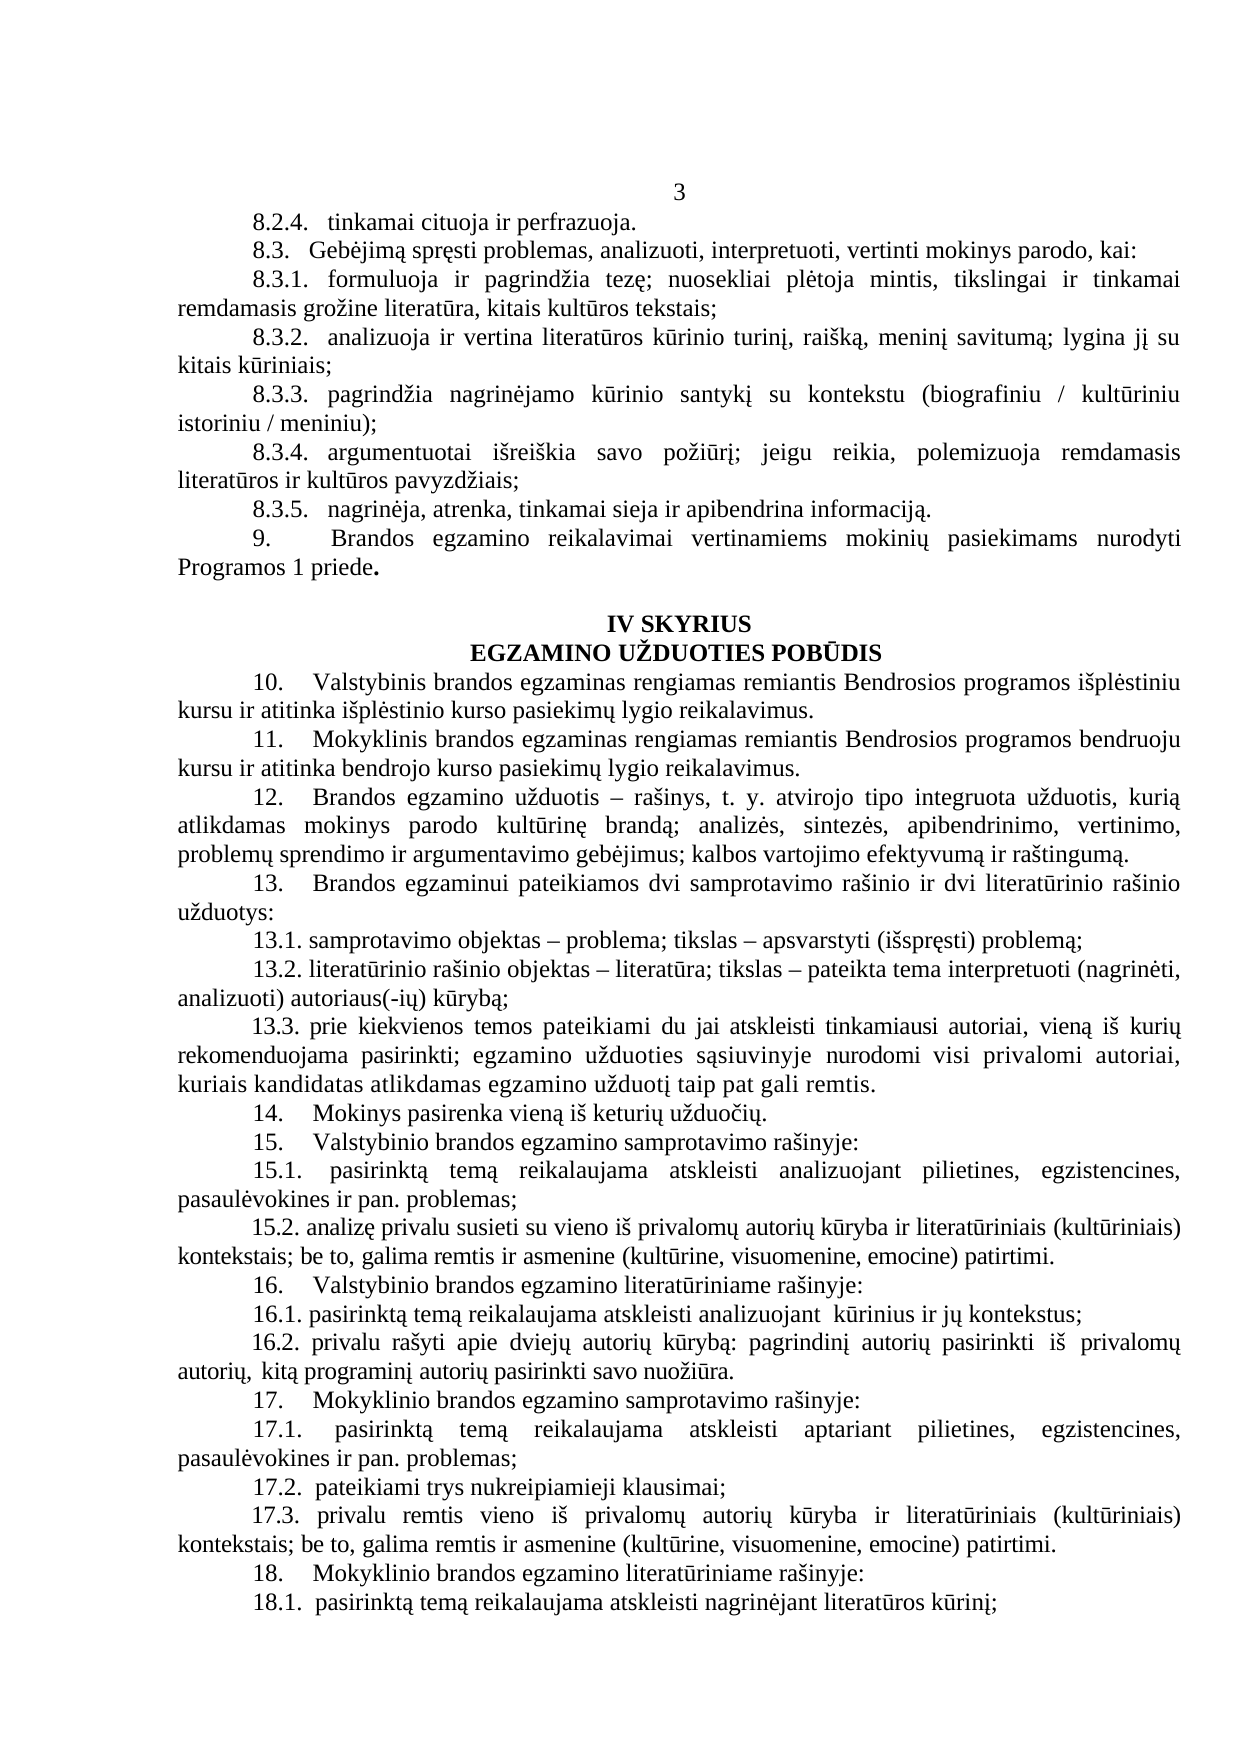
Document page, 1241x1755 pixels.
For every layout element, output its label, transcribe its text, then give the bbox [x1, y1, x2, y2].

text 8.3.5. nagrinėja, atrenka, tinkamai sieja ir apibendrina informaciją. [177, 494, 1181, 523]
text 8.2.4. tinkamai cituoja ir perfrazuoja. [177, 207, 1181, 235]
text IV SKYRIUS [177, 609, 1181, 638]
text 8.3.4. argumentuotai išreiškia savo požiūrį; jeigu reikia, polemizuoja remdamasis literatūros ir kultūros pavyzdžiais; [177, 437, 1181, 494]
text 15.2. analizę privalu susieti su vieno iš privalomų autorių kūryba ir literatūriniais (kultūriniais) kontekstais; be to, galima remtis ir asmenine (kultūrine, visuomenine, emocine) patirtimi. [177, 1213, 1181, 1270]
text 15.1. pasirinktą temą reikalaujama atskleisti analizuojant pilietines, egzistencines, pasaulėvokines ir pan. problemas; [177, 1155, 1181, 1213]
text 17. Mokyklinio brandos egzamino samprotavimo rašinyje: [177, 1385, 1181, 1414]
text 11. Mokyklinis brandos egzaminas rengiamas remiantis Bendrosios programos bendruoju kursu ir atitinka bendrojo kurso pasiekimų lygio reikalavimus. [177, 724, 1181, 782]
text 16.1. pasirinktą temą reikalaujama atskleisti analizuojant kūrinius ir jų kontekstus; [177, 1299, 1181, 1328]
text 13.3. prie kiekvienos temos pateikiami du jai atskleisti tinkamiausi autoriai, vieną iš kurių rekomenduojama pasirinkti; egzamino užduoties sąsiuvinyje nurodomi visi privalomi autoriai, kuriais kandidatas atlikdamas egzamino užduotį taip pat gali remtis. [177, 1012, 1181, 1098]
text EGZAMINO UŽDUOTIES POBŪDIS [177, 638, 1181, 667]
text 8.3.1. formuluoja ir pagrindžia tezę; nuosekliai plėtoja mintis, tikslingai ir tinkamai remdamasis grožine literatūra, kitais kultūros tekstais; [177, 264, 1181, 322]
text 17.1. pasirinktą temą reikalaujama atskleisti aptariant pilietines, egzistencines, pasaulėvokines ir pan. problemas; [177, 1414, 1181, 1472]
text 8.3.2. analizuoja ir vertina literatūros kūrinio turinį, raišką, meninį savitumą; lygina jį su kitais kūriniais; [177, 322, 1181, 379]
text 8.3. Gebėjimą spręsti problemas, analizuoti, interpretuoti, vertinti mokinys parodo, kai: [177, 235, 1181, 264]
text 18.1. pasirinktą temą reikalaujama atskleisti nagrinėjant literatūros kūrinį; [177, 1587, 1181, 1615]
text 13.1. samprotavimo objektas – problema; tikslas – apsvarstyti (išspręsti) problemą; [177, 925, 1181, 954]
text 10. Valstybinis brandos egzaminas rengiamas remiantis Bendrosios programos išplėstiniu kursu ir atitinka išplėstinio kurso pasiekimų lygio reikalavimus. [177, 667, 1181, 724]
text 13.2. literatūrinio rašinio objektas – literatūra; tikslas – pateikta tema interpretuoti (nagrinėti, analizuoti) autoriaus(-ių) kūrybą; [177, 954, 1181, 1012]
text 8.3.3. pagrindžia nagrinėjamo kūrinio santykį su kontekstu (biografiniu / kultūriniu istoriniu / meniniu); [177, 379, 1181, 437]
text 13. Brandos egzaminui pateikiamos dvi samprotavimo rašinio ir dvi literatūrinio rašinio užduotys: [177, 868, 1181, 925]
text 16. Valstybinio brandos egzamino literatūriniame rašinyje: [177, 1270, 1181, 1299]
text 9. Brandos egzamino reikalavimai vertinamiems mokinių pasiekimams nurodyti Programos 1 priede. [177, 523, 1181, 580]
text 15. Valstybinio brandos egzamino samprotavimo rašinyje: [177, 1127, 1181, 1155]
text 17.2. pateikiami trys nukreipiamieji klausimai; [177, 1472, 1181, 1500]
text 18. Mokyklinio brandos egzamino literatūriniame rašinyje: [177, 1558, 1181, 1587]
text 12. Brandos egzamino užduotis – rašinys, t. y. atvirojo tipo integruota užduotis, kurią atlikdamas mokinys parodo kultūrinę brandą; analizės, sintezės, apibendrinimo, vertinimo, problemų sprendimo ir argumentavimo gebėjimus; kalbos vartojimo efektyvumą ir raštingumą. [177, 782, 1181, 868]
text 17.3. privalu remtis vieno iš privalomų autorių kūryba ir literatūriniais (kultūriniais) kontekstais; be to, galima remtis ir asmenine (kultūrine, visuomenine, emocine) patirtimi. [177, 1500, 1181, 1558]
text 16.2. privalu rašyti apie dviejų autorių kūrybą: pagrindinį autorių pasirinkti iš privalomų autorių, kitą programinį autorių pasirinkti savo nuožiūra. [177, 1328, 1181, 1385]
text 14. Mokinys pasirenka vieną iš keturių užduočių. [177, 1098, 1181, 1127]
